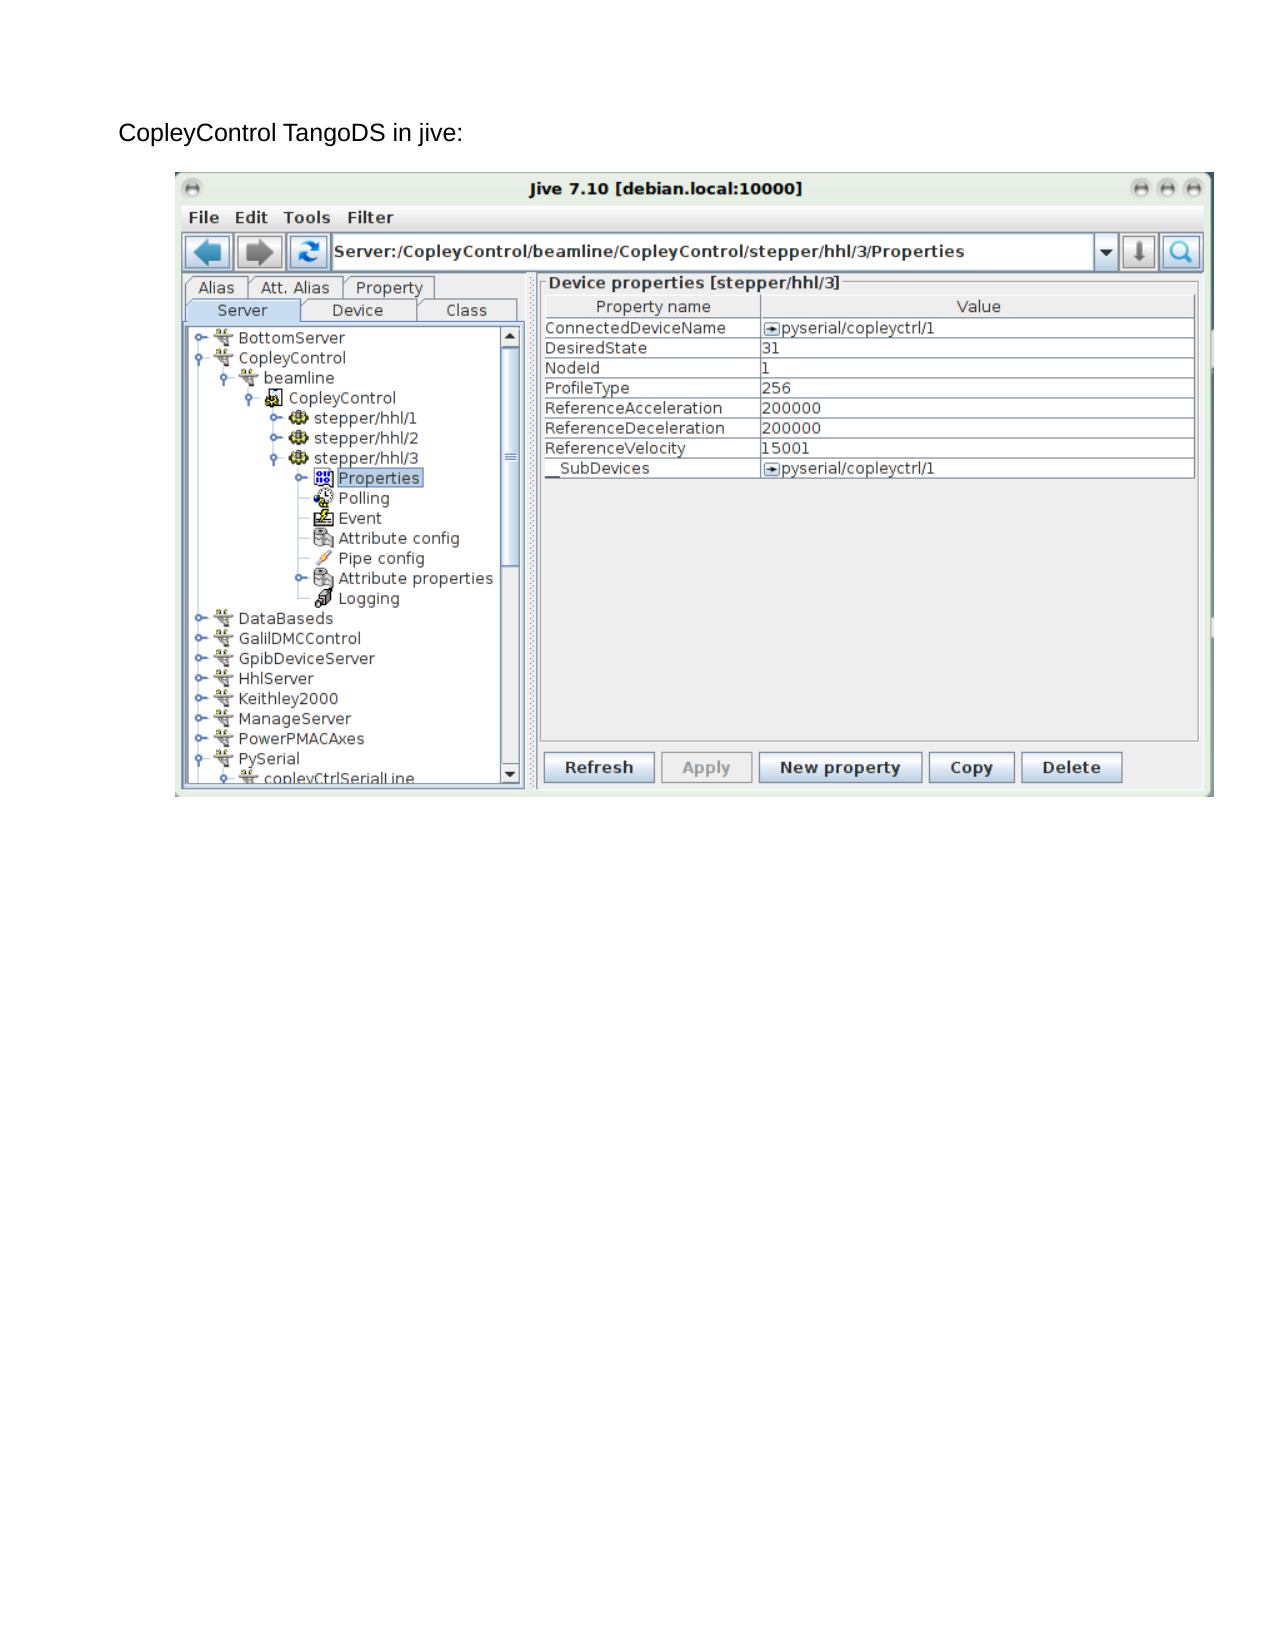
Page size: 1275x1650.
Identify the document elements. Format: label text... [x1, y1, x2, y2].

text CopleyControl TangoDS in jive: [118, 118, 1157, 147]
picture [175, 172, 1214, 797]
